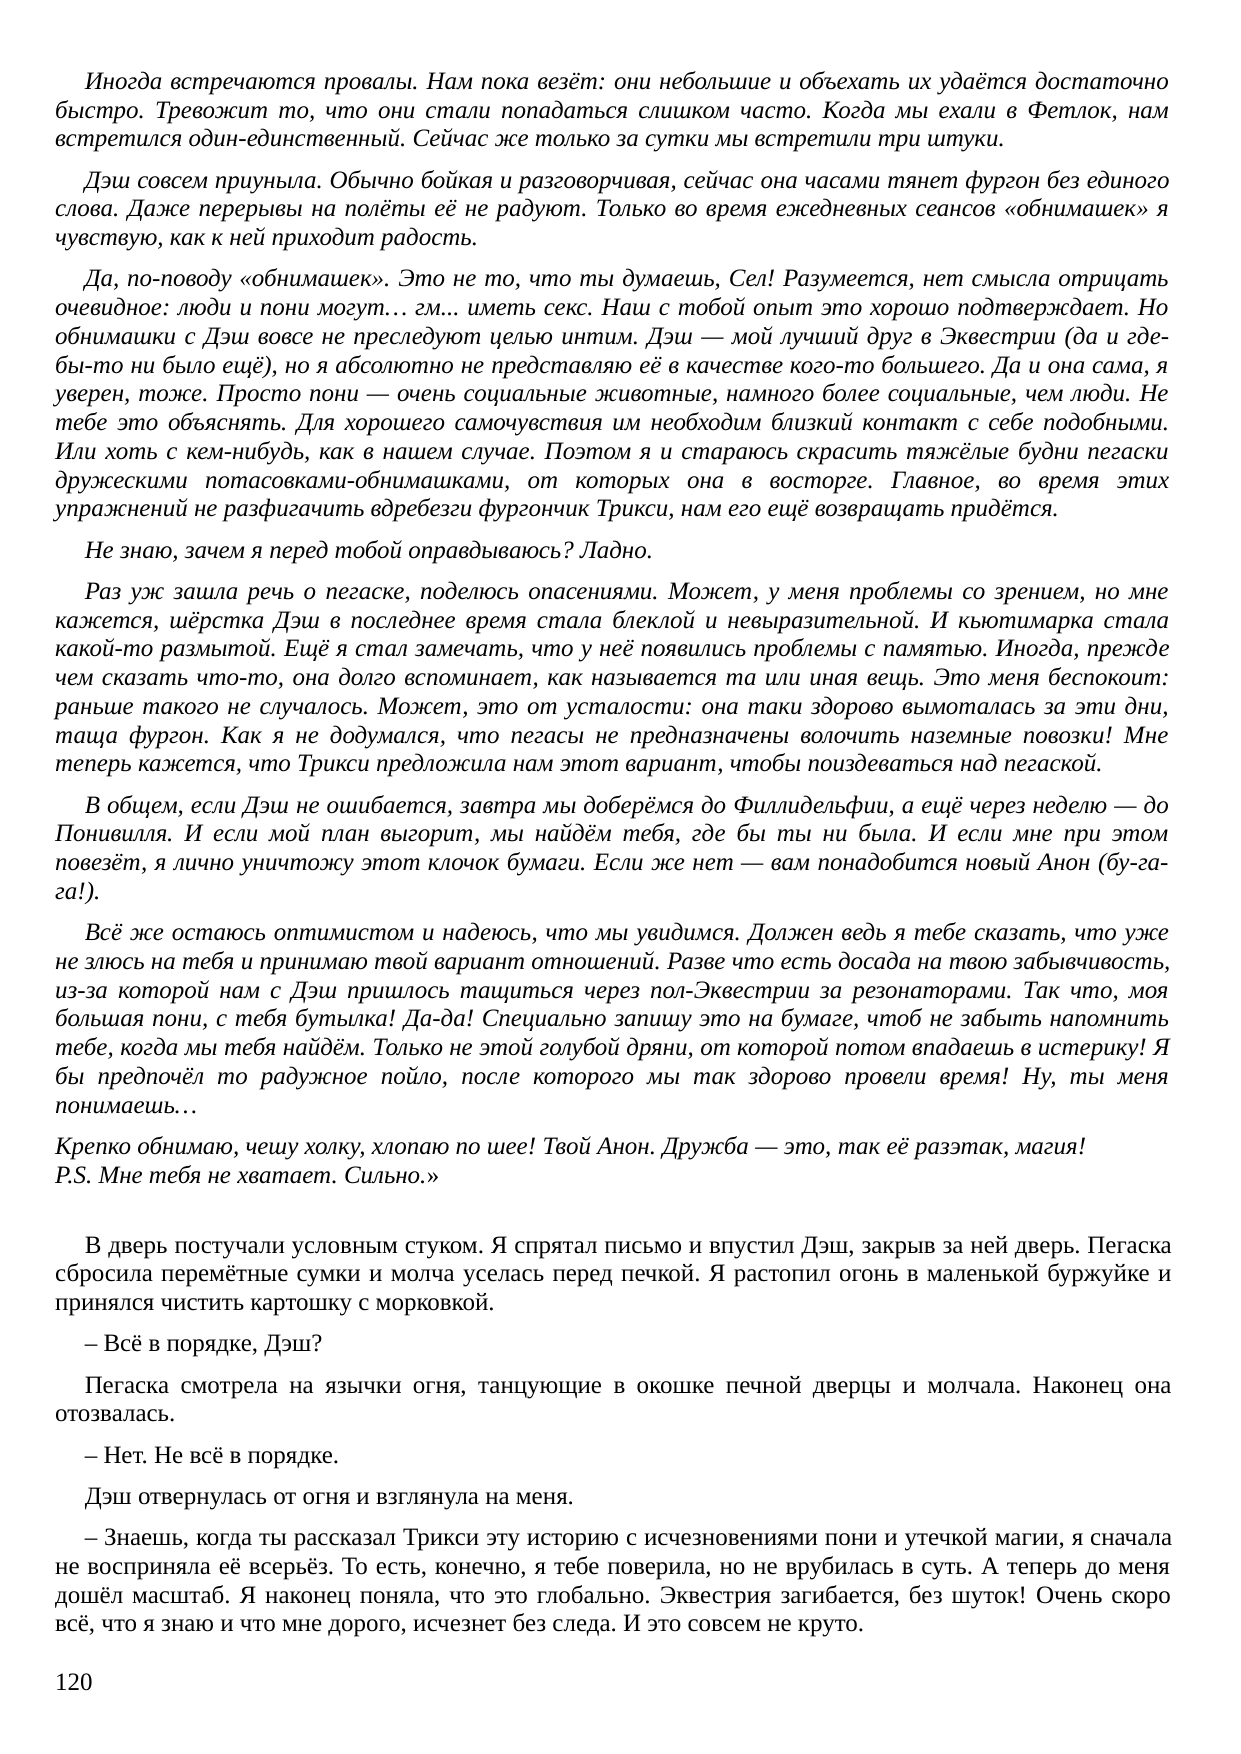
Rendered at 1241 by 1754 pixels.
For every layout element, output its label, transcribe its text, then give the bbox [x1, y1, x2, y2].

text P.S. Мне тебя не хватает. Сильно.» [55, 1160, 1173, 1188]
text Иногда встречаются провалы. Нам пока везёт: они небольшие и объехать их удаётся достаточно быстро. Тревожит то, что они стали попадаться слишком часто. Когда мы ехали в Фетлок, нам встретился один-единственный. Сейчас же только за сутки мы встретили три штуки. [55, 66, 1173, 152]
text Раз уж зашла речь о пегаске, поделюсь опасениями. Может, у меня проблемы со зрением, но мне кажется, шёрстка Дэш в последнее время стала блеклой и невыразительной. И кьютимарка стала какой-то размытой. Ещё я стал замечать, что у неё появились проблемы с памятью. Иногда, прежде чем сказать что-то, она долго вспоминает, как называется та или иная вещь. Это меня беспокоит: раньше такого не случалось. Может, это от усталости: она таки здорово вымоталась за эти дни, таща фургон. Как я не додумался, что пегасы не предназначены волочить наземные повозки! Мне теперь кажется, что Трикси предложила нам этот вариант, чтобы поиздеваться над пегаской. [55, 576, 1173, 777]
text В общем, если Дэш не ошибается, завтра мы доберёмся до Филлидельфии, а ещё через неделю — до Понивилля. И если мой план выгорит, мы найдём тебя, где бы ты ни была. И если мне при этом повезёт, я лично уничтожу этот клочок бумаги. Если же нет — вам понадобится новый Анон (бу-га-га!). [55, 790, 1173, 905]
text – Знаешь, когда ты рассказал Трикси эту историю с исчезновениями пони и утечкой магии, я сначала не восприняла её всерьёз. То есть, конечно, я тебе поверила, но не врубилась в суть. А теперь до меня дошёл масштаб. Я наконец поняла, что это глобально. Эквестрия загибается, без шуток! Очень скоро всё, что я знаю и что мне дорого, исчезнет без следа. И это совсем не круто. [55, 1522, 1173, 1637]
text Крепко обнимаю, чешу холку, хлопаю по шее! Твой Анон. Дружба — это, так её разэтак, магия! [55, 1131, 1173, 1160]
text – Нет. Не всё в порядке. [55, 1440, 1173, 1468]
text Дэш совсем приуныла. Обычно бойкая и разговорчивая, сейчас она часами тянет фургон без единого слова. Даже перерывы на полёты её не радуют. Только во время ежедневных сеансов «обнимашек» я чувствую, как к ней приходит радость. [55, 165, 1173, 251]
text – Всё в порядке, Дэш? [55, 1328, 1173, 1357]
text Всё же остаюсь оптимистом и надеюсь, что мы увидимся. Должен ведь я тебе сказать, что уже не злюсь на тебя и принимаю твой вариант отношений. Разве что есть досада на твою забывчивость, из-за которой нам с Дэш пришлось тащиться через пол-Эквестрии за резонаторами. Так что, моя большая пони, с тебя бутылка! Да-да! Специально запишу это на бумаге, чтоб не забыть напомнить тебе, когда мы тебя найдём. Только не этой голубой дряни, от которой потом впадаешь в истерику! Я бы предпочёл то радужное пойло, после которого мы так здорово провели время! Ну, ты меня понимаешь… [55, 917, 1173, 1118]
text Дэш отвернулась от огня и взглянула на меня. [55, 1481, 1173, 1510]
text Да, по-поводу «обнимашек». Это не то, что ты думаешь, Сел! Разумеется, нет смысла отрицать очевидное: люди и пони могут… гм... иметь секс. Наш с тобой опыт это хорошо подтверждает. Но обнимашки с Дэш вовсе не преследуют целью интим. Дэш — мой лучший друг в Эквестрии (да и где-бы-то ни было ещё), но я абсолютно не представляю её в качестве кого-то большего. Да и она сама, я уверен, тоже. Просто пони — очень социальные животные, намного более социальные, чем люди. Не тебе это объяснять. Для хорошего самочувствия им необходим близкий контакт с себе подобными. Или хоть с кем-нибудь, как в нашем случае. Поэтом я и стараюсь скрасить тяжёлые будни пегаски дружескими потасовками-обнимашками, от которых она в восторге. Главное, во время этих упражнений не разфигачить вдребезги фургончик Трикси, нам его ещё возвращать придётся. [55, 263, 1173, 522]
text Пегаска смотрела на язычки огня, танцующие в окошке печной дверцы и молчала. Наконец она отозвалась. [55, 1370, 1173, 1427]
text Не знаю, зачем я перед тобой оправдываюсь? Ладно. [55, 535, 1173, 563]
text В дверь постучали условным стуком. Я спрятал письмо и впустил Дэш, закрыв за ней дверь. Пегаска сбросила перемётные сумки и молча уселась перед печкой. Я растопил огонь в маленькой буржуйке и принялся чистить картошку с морковкой. [55, 1230, 1173, 1316]
